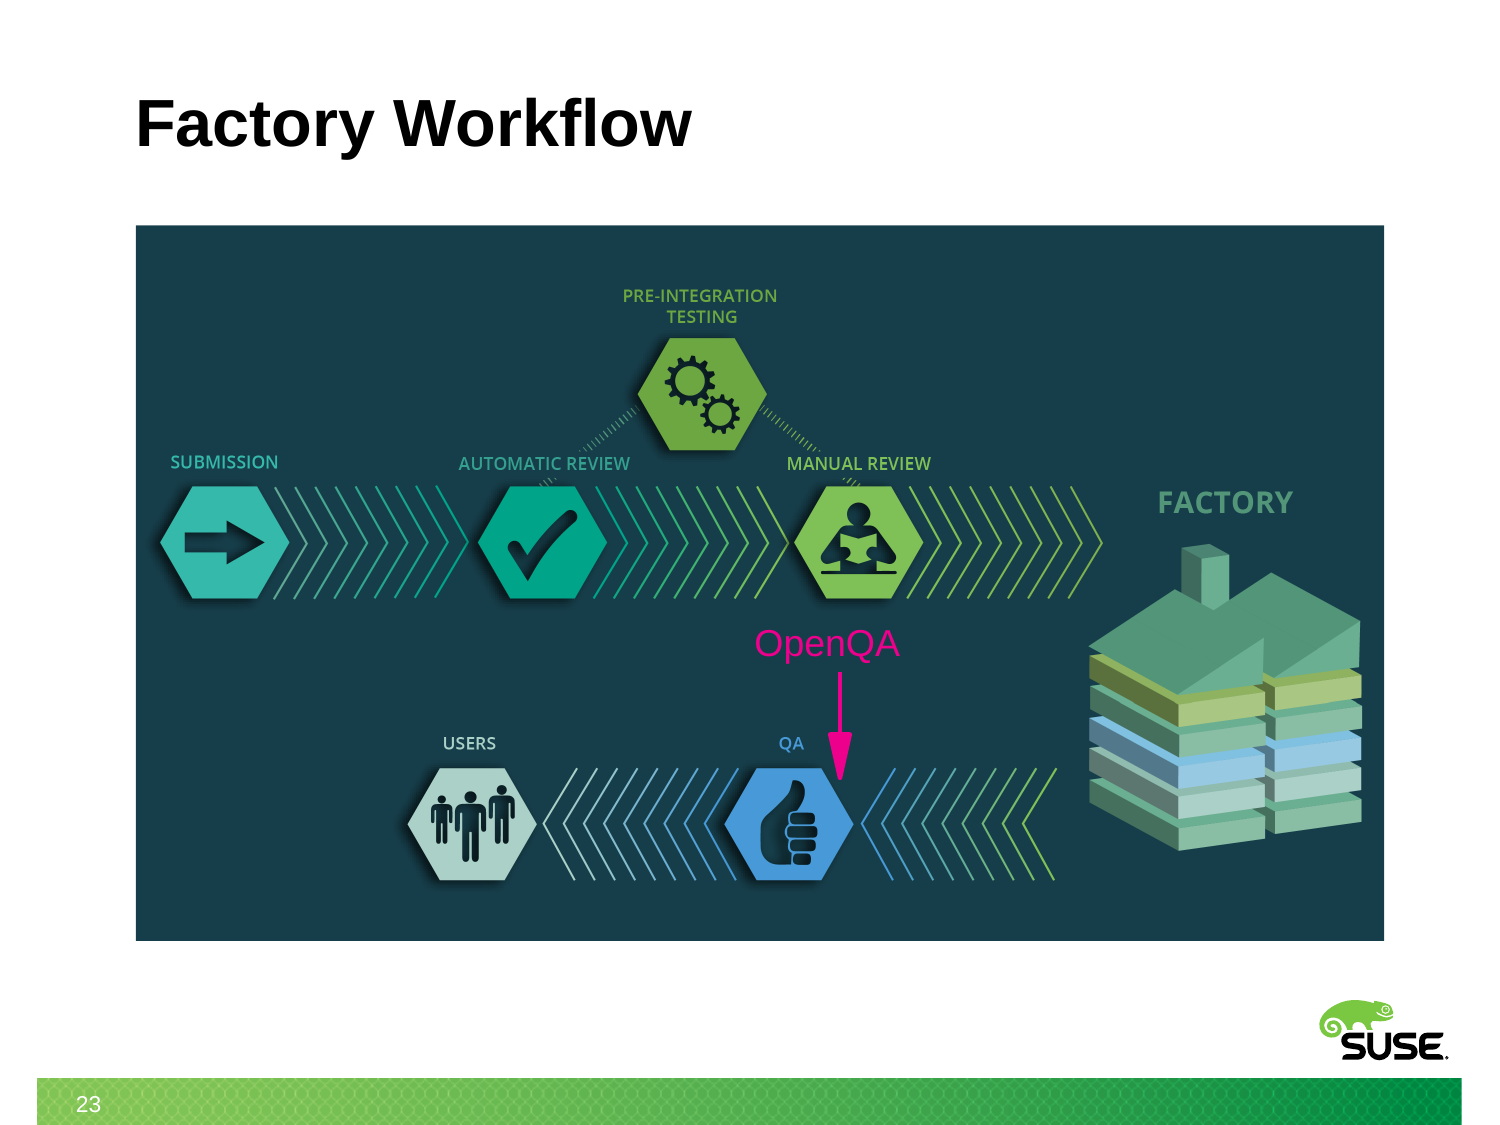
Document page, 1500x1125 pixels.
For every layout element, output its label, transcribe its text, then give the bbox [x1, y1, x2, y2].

title Factory Workflow [135, 41, 1372, 204]
picture [37, 1078, 1462, 1125]
text_box OpenQA [729, 615, 916, 672]
picture [135, 224, 1385, 942]
